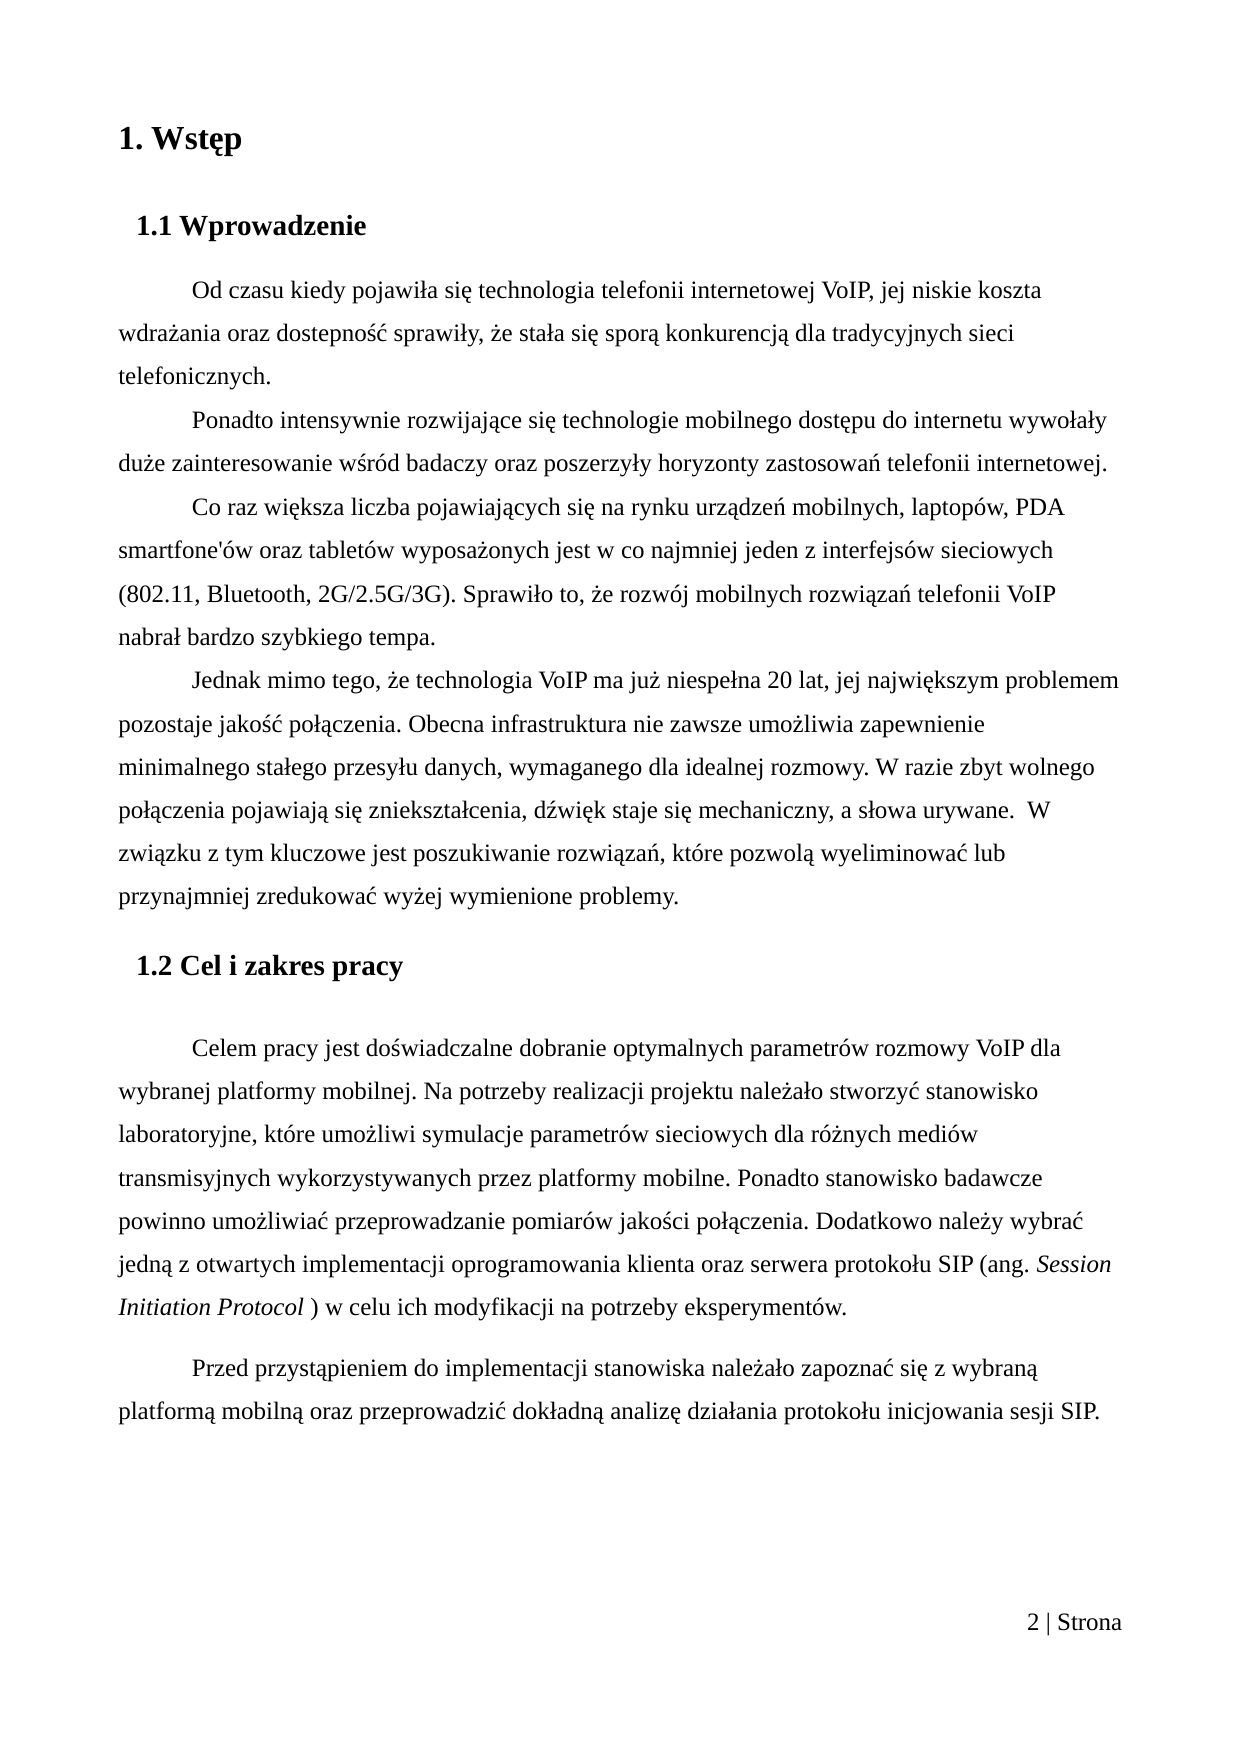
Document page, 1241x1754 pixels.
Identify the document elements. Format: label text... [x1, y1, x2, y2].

text Przed przystąpieniem do implementacji stanowiska należało zapoznać się z wybraną platformą mobilną oraz przeprowadzić dokładną analizę działania protokołu inicjowania sesji SIP. [118, 1353, 1122, 1425]
subtitle 1.1 Wprowadzenie [136, 208, 1122, 241]
text Jednak mimo tego, że technologia VoIP ma już niespełna 20 lat, jej największym problemem pozostaje jakość połączenia. Obecna infrastruktura nie zawsze umożliwia zapewnienie minimalnego stałego przesyłu danych, wymaganego dla idealnej rozmowy. W razie zbyt wolnego połączenia pojawiają się zniekształcenia, dźwięk staje się mechaniczny, a słowa urywane. W związku z tym kluczowe jest poszukiwanie rozwiązań, które pozwolą wyeliminować lub przynajmniej zredukować wyżej wymienione problemy. [118, 666, 1122, 910]
text Ponadto intensywnie rozwijające się technologie mobilnego dostępu do internetu wywołały duże zainteresowanie wśród badaczy oraz poszerzyły horyzonty zastosowań telefonii internetowej. [118, 405, 1122, 477]
text (802.11, Bluetooth, 2G/2.5G/3G). Sprawiło to, że rozwój mobilnych rozwiązań telefonii VoIP nabrał bardzo szybkiego tempa. [118, 579, 1122, 651]
subtitle 1. Wstęp [118, 118, 1122, 157]
text Celem pracy jest doświadczalne dobranie optymalnych parametrów rozmowy VoIP dla wybranej platformy mobilnej. Na potrzeby realizacji projektu należało stworzyć stanowisko laboratoryjne, które umożliwi symulacje parametrów sieciowych dla różnych mediów transmisyjnych wykorzystywanych przez platformy mobilne. Ponadto stanowisko badawcze powinno umożliwiać przeprowadzanie pomiarów jakości połączenia. Dodatkowo należy wybrać jedną z otwartych implementacji oprogramowania klienta oraz serwera protokołu SIP (ang. Session Initiation Protocol ) w celu ich modyfikacji na potrzeby eksperymentów. [118, 1033, 1122, 1321]
text Od czasu kiedy pojawiła się technologia telefonii internetowej VoIP, jej niskie koszta wdrażania oraz dostepność sprawiły, że stała się sporą konkurencją dla tradycyjnych sieci telefonicznych. [118, 275, 1122, 390]
text Co raz większa liczba pojawiających się na rynku urządzeń mobilnych, laptopów, PDA smartfone'ów oraz tabletów wyposażonych jest w co najmniej jeden z interfejsów sieciowych [118, 492, 1122, 564]
subtitle 1.2 Cel i zakres pracy [136, 948, 1122, 982]
